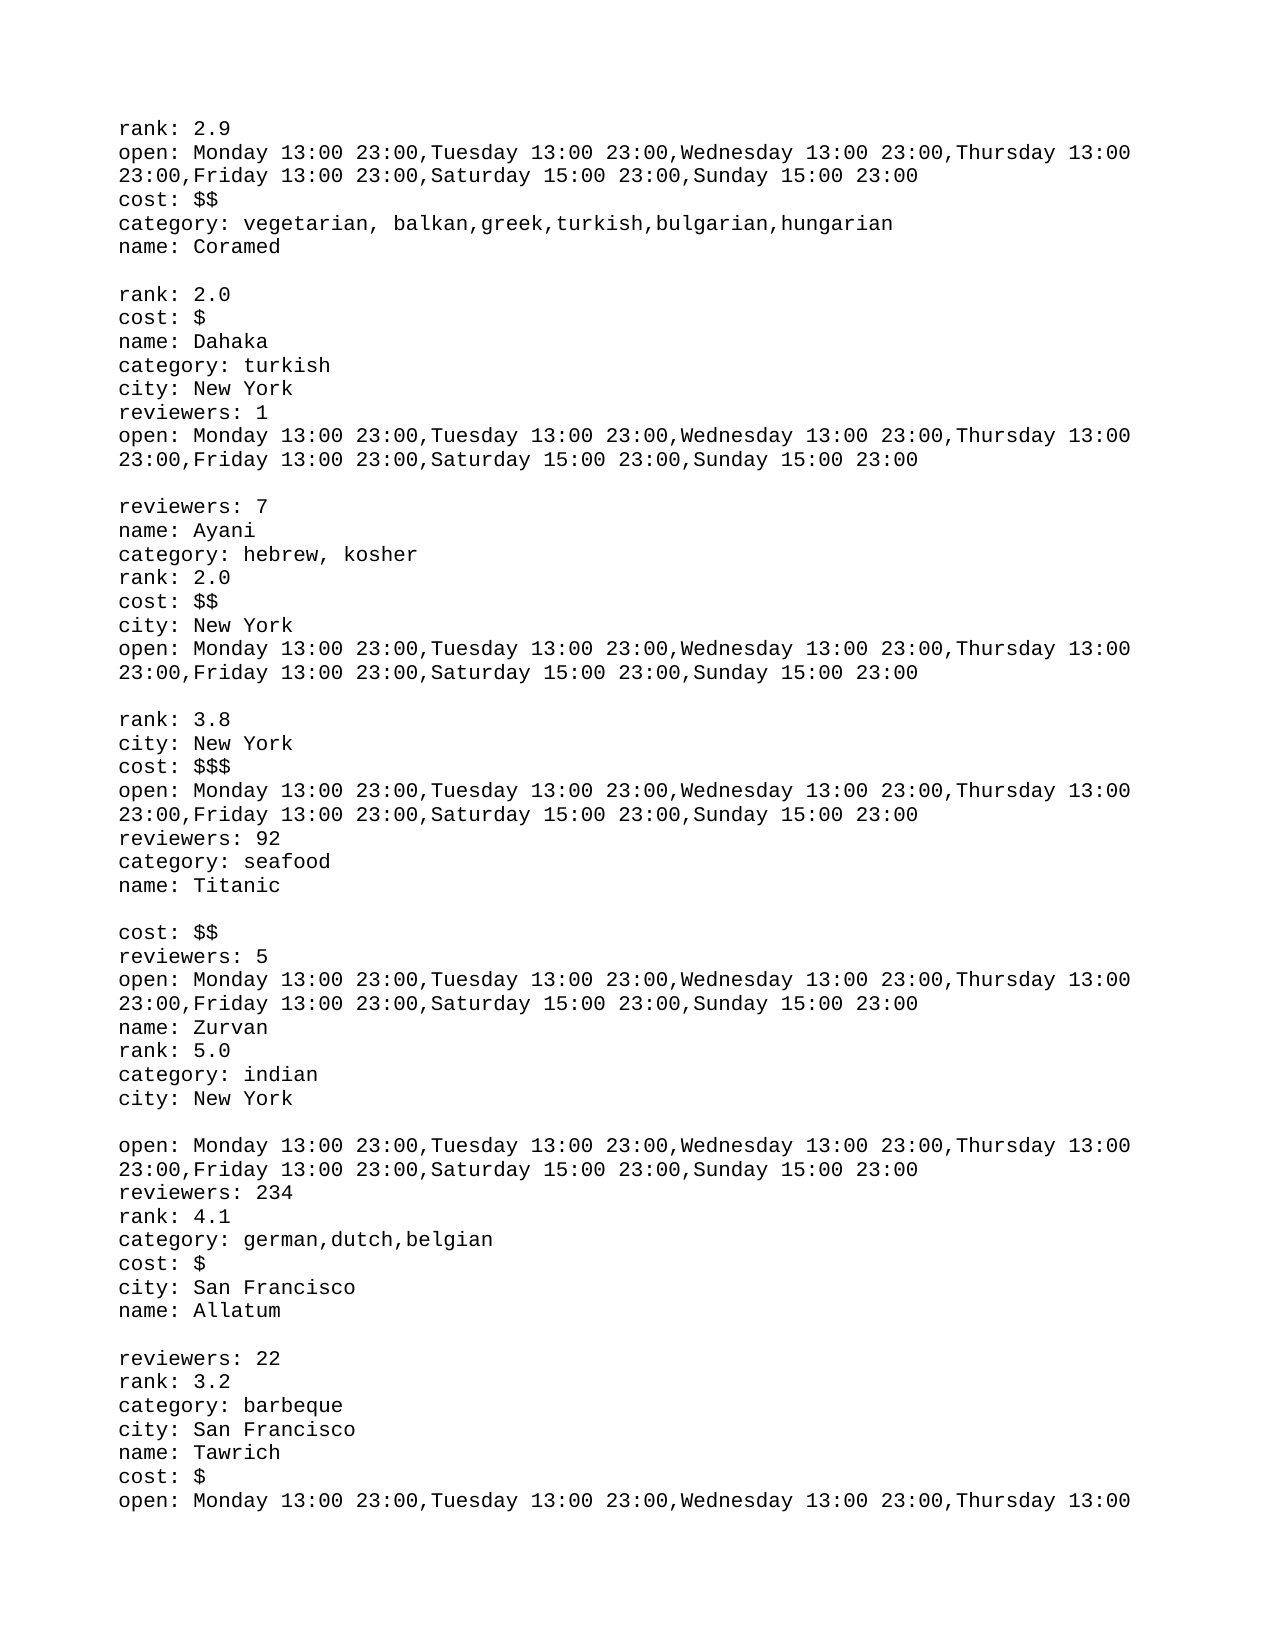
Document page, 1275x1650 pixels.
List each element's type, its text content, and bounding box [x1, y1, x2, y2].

text open: Monday 13:00 23:00,Tuesday 13:00 23:00,Wednesday 13:00 23:00,Thursday 13:00 23:00,Friday 13:00 23:00,Saturday 15:00 23:00,Sunday 15:00 23:00 [118, 780, 1157, 827]
text category: seafood [118, 851, 1157, 875]
text city: New York [118, 615, 1157, 638]
text reviewers: 234 [118, 1182, 1157, 1206]
text open: Monday 13:00 23:00,Tuesday 13:00 23:00,Wednesday 13:00 23:00,Thursday 13:00 [118, 1489, 1157, 1513]
text city: New York [118, 733, 1157, 757]
text open: Monday 13:00 23:00,Tuesday 13:00 23:00,Wednesday 13:00 23:00,Thursday 13:00 23:00,Friday 13:00 23:00,Saturday 15:00 23:00,Sunday 15:00 23:00 [118, 638, 1157, 686]
text city: San Francisco [118, 1419, 1157, 1442]
text reviewers: 22 [118, 1348, 1157, 1371]
text city: San Francisco [118, 1277, 1157, 1300]
text cost: $ [118, 1466, 1157, 1489]
text reviewers: 7 [118, 496, 1157, 520]
text reviewers: 1 [118, 402, 1157, 426]
text rank: 2.0 [118, 284, 1157, 307]
text cost: $$ [118, 922, 1157, 946]
text rank: 3.8 [118, 709, 1157, 733]
text name: Ayani [118, 520, 1157, 544]
text name: Titanic [118, 875, 1157, 898]
text cost: $ [118, 1253, 1157, 1277]
text open: Monday 13:00 23:00,Tuesday 13:00 23:00,Wednesday 13:00 23:00,Thursday 13:00 23:00,Friday 13:00 23:00,Saturday 15:00 23:00,Sunday 15:00 23:00 [118, 969, 1157, 1017]
text city: New York [118, 378, 1157, 402]
text rank: 2.9 [118, 118, 1157, 142]
text cost: $$ [118, 189, 1157, 213]
text category: german,dutch,belgian [118, 1229, 1157, 1253]
text category: indian [118, 1064, 1157, 1088]
text rank: 4.1 [118, 1206, 1157, 1229]
text cost: $$ [118, 591, 1157, 615]
text open: Monday 13:00 23:00,Tuesday 13:00 23:00,Wednesday 13:00 23:00,Thursday 13:00 23:00,Friday 13:00 23:00,Saturday 15:00 23:00,Sunday 15:00 23:00 [118, 426, 1157, 473]
text name: Dahaka [118, 331, 1157, 354]
text name: Zurvan [118, 1017, 1157, 1040]
text city: New York [118, 1088, 1157, 1111]
text open: Monday 13:00 23:00,Tuesday 13:00 23:00,Wednesday 13:00 23:00,Thursday 13:00 23:00,Friday 13:00 23:00,Saturday 15:00 23:00,Sunday 15:00 23:00 [118, 1135, 1157, 1182]
text reviewers: 5 [118, 946, 1157, 969]
text category: vegetarian, balkan,greek,turkish,bulgarian,hungarian [118, 213, 1157, 236]
text name: Coramed [118, 236, 1157, 260]
text rank: 2.0 [118, 567, 1157, 591]
text name: Allatum [118, 1300, 1157, 1324]
text category: barbeque [118, 1395, 1157, 1419]
text name: Tawrich [118, 1442, 1157, 1466]
text category: turkish [118, 354, 1157, 378]
text reviewers: 92 [118, 827, 1157, 851]
text category: hebrew, kosher [118, 544, 1157, 567]
text rank: 5.0 [118, 1040, 1157, 1064]
text cost: $ [118, 307, 1157, 331]
text rank: 3.2 [118, 1371, 1157, 1395]
text open: Monday 13:00 23:00,Tuesday 13:00 23:00,Wednesday 13:00 23:00,Thursday 13:00 23:00,Friday 13:00 23:00,Saturday 15:00 23:00,Sunday 15:00 23:00 [118, 142, 1157, 189]
text cost: $$$ [118, 757, 1157, 780]
